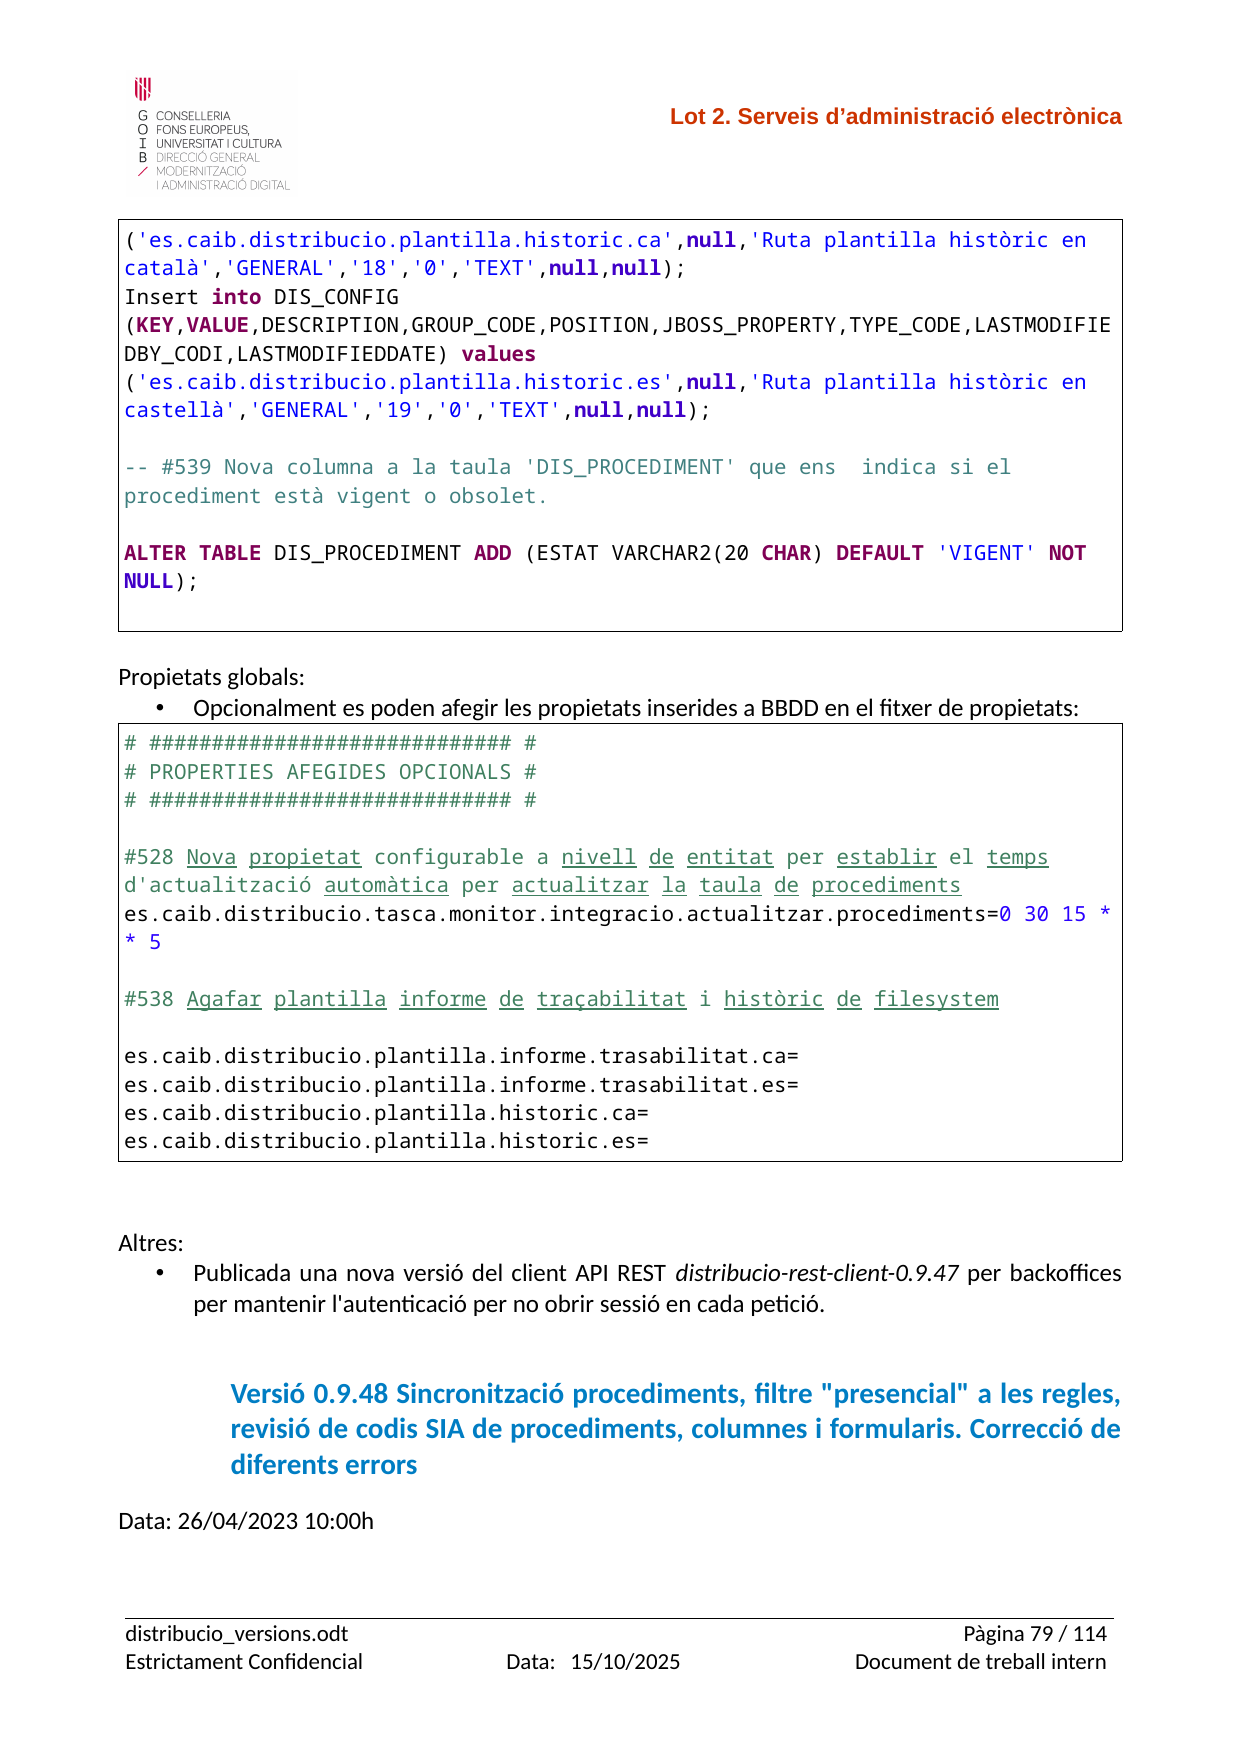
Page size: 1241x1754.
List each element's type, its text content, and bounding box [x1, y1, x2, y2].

table_header # ############################# # # PROPERTIES AFEGIDES OPCIONALS # # ############################# # #528 Nova propietat configurable a nivell de entitat per establir el temps d'actualització automàtica per actualitzar la taula de procediments es.caib.distribucio.tasca.monitor.integracio.actualitzar.procediments=0 30 15 * * 5 #538 Agafar plantilla informe de traçabilitat i històric de filesystem es.caib.distribucio.plantilla.informe.trasabilitat.ca= es.caib.distribucio.plantilla.informe.trasabilitat.es= es.caib.distribucio.plantilla.historic.ca= es.caib.distribucio.plantilla.historic.es= [119, 724, 1122, 1161]
subtitle Versió 0.9.48 Sincronització procediments, filtre "presencial" a les regles, revisió de codis SIA de procediments, columnes i formularis. Correcció de diferents errors [153, 1375, 1122, 1482]
text Data: 26/04/2023 10:00h [118, 1505, 1122, 1536]
list Opcionalment es poden afegir les propietats inserides a BBDD en el fitxer de propietats: [156, 692, 1122, 723]
table_header ('es.caib.distribucio.plantilla.historic.ca',null,'Ruta plantilla històric en català','GENERAL','18','0','TEXT',null,null); Insert into DIS_CONFIG (KEY,VALUE,DESCRIPTION,GROUP_CODE,POSITION,JBOSS_PROPERTY,TYPE_CODE,LASTMODIFIEDBY_CODI,LASTMODIFIEDDATE) values ('es.caib.distribucio.plantilla.historic.es',null,'Ruta plantilla històric en castellà','GENERAL','19','0','TEXT',null,null); -- #539 Nova columna a la taula 'DIS_PROCEDIMENT' que ens indica si el procediment està vigent o obsolet. ALTER TABLE DIS_PROCEDIMENT ADD (ESTAT VARCHAR2(20 CHAR) DEFAULT 'VIGENT' NOT NULL); [119, 220, 1122, 631]
list Publicada una nova versió del client API REST distribucio-rest-client-0.9.47 per backoffices per mantenir l'autenticació per no obrir sessió en cada petició. [156, 1257, 1122, 1318]
picture [126, 70, 299, 197]
text Propietats globals: [118, 662, 1122, 692]
text Altres: [118, 1227, 1122, 1257]
